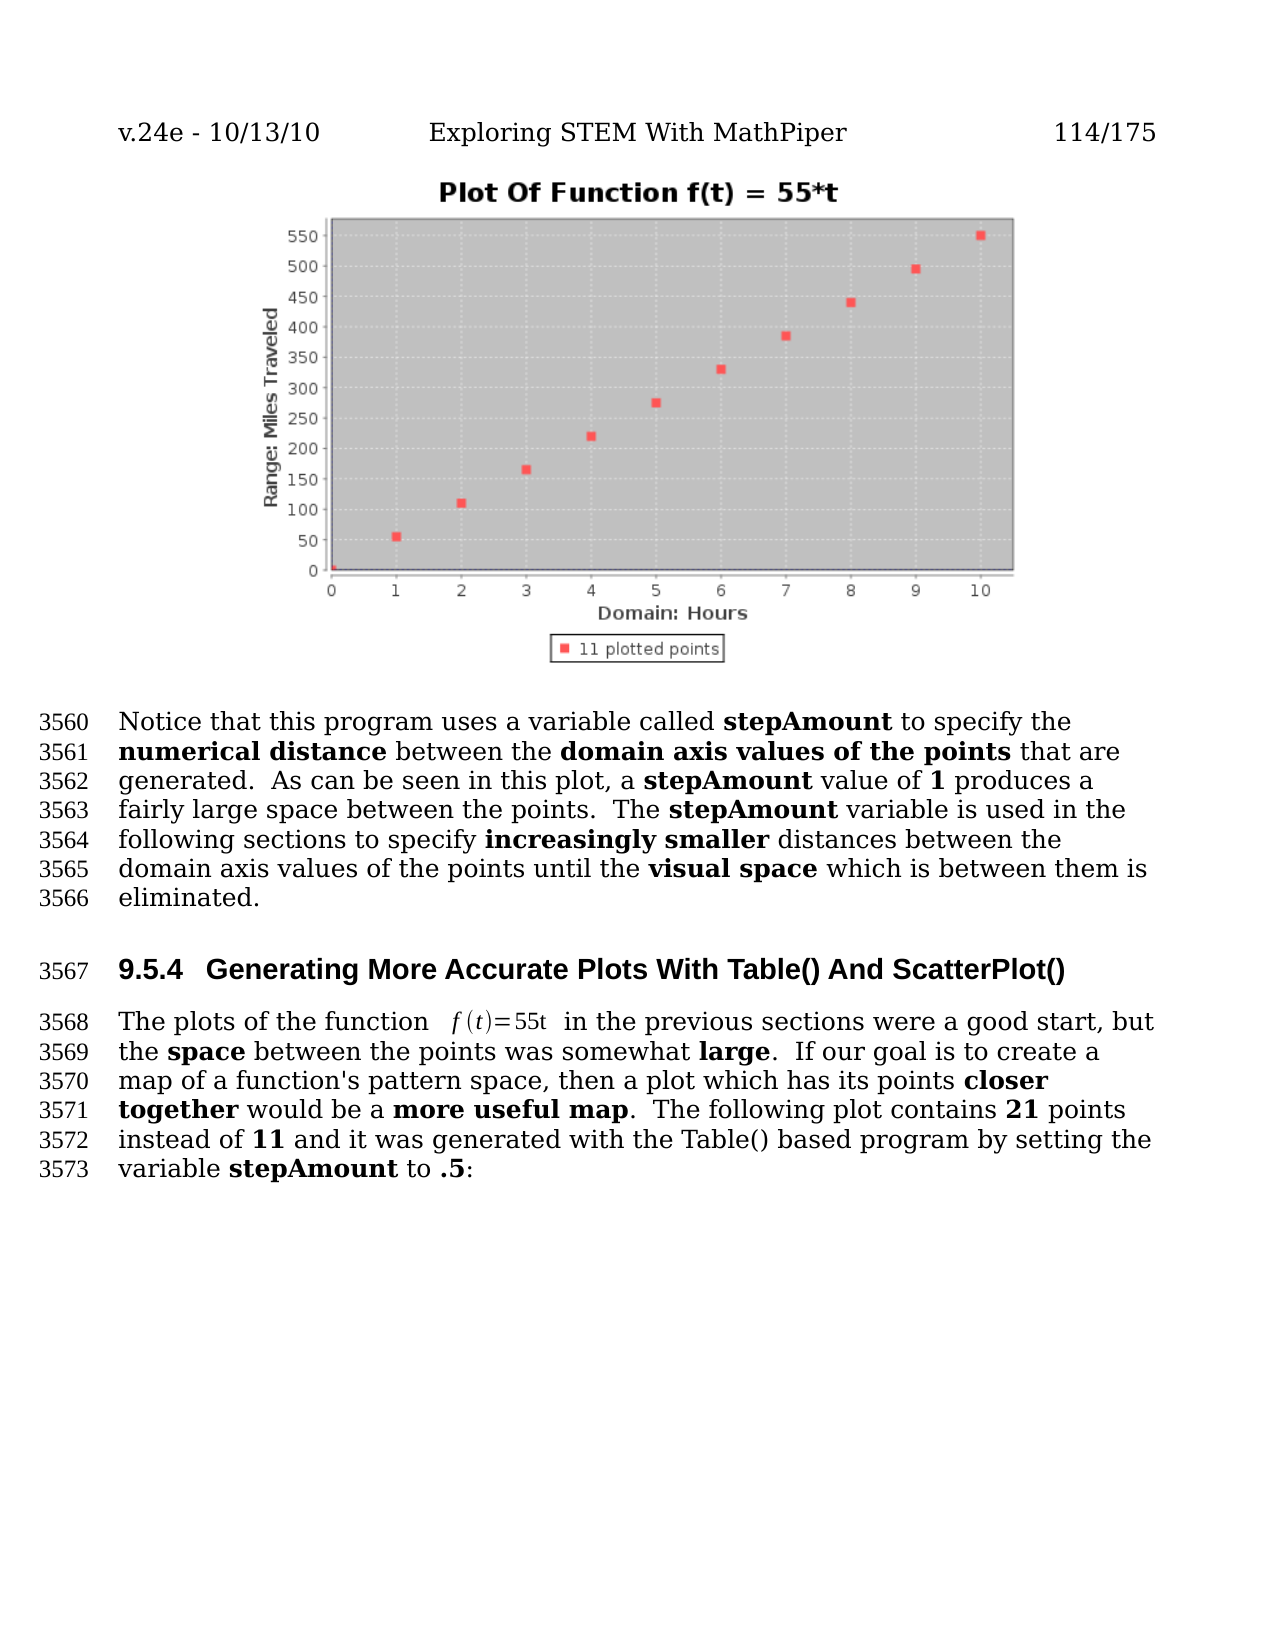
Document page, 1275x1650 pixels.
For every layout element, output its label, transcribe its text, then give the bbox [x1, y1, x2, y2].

text Notice that this program uses a variable called stepAmount to specify the numerical distance between the domain axis values of the points that are generated. As can be seen in this plot, a stepAmount value of 1 produces a fairly large space between the points. The stepAmount variable is used in the following sections to specify increasingly smaller distances between the domain axis values of the points until the visual space which is between them is eliminated. [118, 707, 1157, 913]
picture [246, 176, 1029, 664]
text The plots of the functionin the previous sections were a good start, but the space between the points was somewhat large. If our goal is to create a map of a function's pattern space, then a plot which has its points closer together would be a more useful map. The following plot contains 21 points instead of 11 and it was generated with the Table() based program by setting the variable stepAmount to .5: [118, 1006, 1157, 1183]
subtitle Generating More Accurate Plots With Table() And ScatterPlot() [118, 952, 1157, 985]
